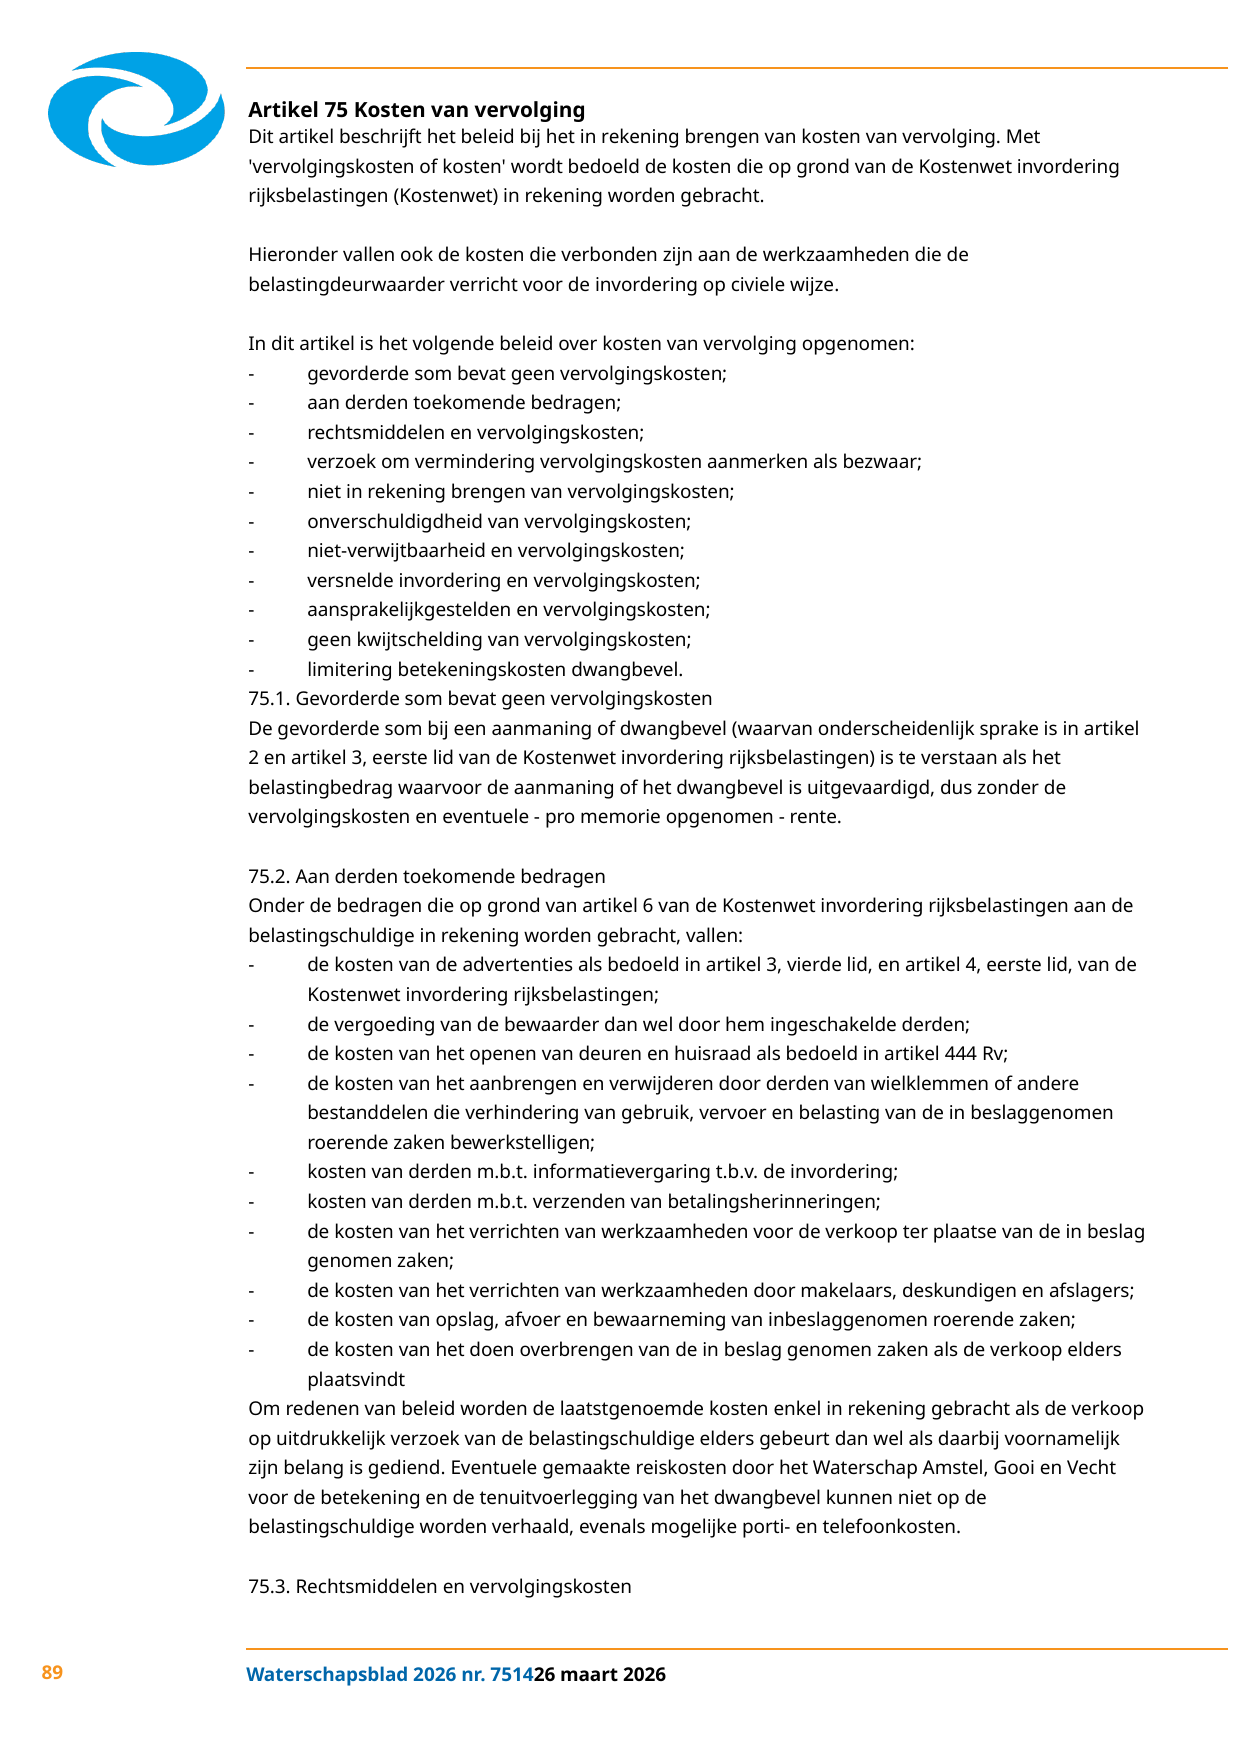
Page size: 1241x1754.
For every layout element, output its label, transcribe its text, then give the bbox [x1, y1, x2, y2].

list de kosten van het aanbrengen en verwijderen door derden van wielklemmen of andere bestanddelen die verhindering van gebruik, vervoer en belasting van de in beslaggenomen roerende zaken bewerkstelligen; [248, 1070, 1152, 1155]
list aansprakelijkgestelden en vervolgingskosten; [248, 597, 1152, 622]
text Artikel 75 Kosten van vervolging [248, 95, 1152, 123]
text 75.1. Gevorderde som bevat geen vervolgingskosten [248, 685, 1152, 711]
list niet in rekening brengen van vervolgingskosten; [248, 478, 1152, 504]
list de vergoeding van de bewaarder dan wel door hem ingeschakelde derden; [248, 1011, 1152, 1036]
list de kosten van het verrichten van werkzaamheden voor de verkoop ter plaatse van de in beslag genomen zaken; [248, 1218, 1152, 1273]
list kosten van derden m.b.t. informatievergaring t.b.v. de invordering; [248, 1159, 1152, 1184]
list niet-verwijtbaarheid en vervolgingskosten; [248, 537, 1152, 563]
list onverschuldigdheid van vervolgingskosten; [248, 508, 1152, 533]
text Om redenen van beleid worden de laatstgenoemde kosten enkel in rekening gebracht als de verkoop op uitdrukkelijk verzoek van de belastingschuldige elders gebeurt dan wel als daarbij voornamelijk zijn belang is gediend. Eventuele gemaakte reiskosten door het Waterschap Amstel, Gooi en Vecht voor de betekening en de tenuitvoerlegging van het dwangbevel kunnen niet op de belastingschuldige worden verhaald, evenals mogelijke porti- en telefoonkosten. [248, 1395, 1152, 1539]
text De gevorderde som bij een aanmaning of dwangbevel (waarvan onderscheidenlijk sprake is in artikel 2 en artikel 3, eerste lid van de Kostenwet invordering rijksbelastingen) is te verstaan als het belastingbedrag waarvoor de aanmaning of het dwangbevel is uitgevaardigd, dus zonder de vervolgingskosten en eventuele - pro memorie opgenomen - rente. [248, 715, 1152, 829]
list de kosten van opslag, afvoer en bewaarneming van inbeslaggenomen roerende zaken; [248, 1307, 1152, 1332]
list geen kwijtschelding van vervolgingskosten; [248, 626, 1152, 652]
text Onder de bedragen die op grond van artikel 6 van de Kostenwet invordering rijksbelastingen aan de belastingschuldige in rekening worden gebracht, vallen: [248, 892, 1152, 948]
list de kosten van het openen van deuren en huisraad als bedoeld in artikel 444 Rv; [248, 1040, 1152, 1066]
list de kosten van het verrichten van werkzaamheden door makelaars, deskundigen en afslagers; [248, 1277, 1152, 1303]
list de kosten van de advertenties als bedoeld in artikel 3, vierde lid, en artikel 4, eerste lid, van de Kostenwet invordering rijksbelastingen; [248, 952, 1152, 1007]
list verzoek om vermindering vervolgingskosten aanmerken als bezwaar; [248, 449, 1152, 474]
text In dit artikel is het volgende beleid over kosten van vervolging opgenomen: [248, 330, 1152, 356]
text 75.2. Aan derden toekomende bedragen [248, 863, 1152, 888]
list de kosten van het doen overbrengen van de in beslag genomen zaken als de verkoop elders plaatsvindt [248, 1336, 1152, 1391]
text 75.3. Rechtsmiddelen en vervolgingskosten [248, 1573, 1152, 1598]
list limitering betekeningskosten dwangbevel. [248, 656, 1152, 681]
list versnelde invordering en vervolgingskosten; [248, 567, 1152, 593]
list kosten van derden m.b.t. verzenden van betalingsherinneringen; [248, 1188, 1152, 1214]
list aan derden toekomende bedragen; [248, 389, 1152, 415]
text Dit artikel beschrijft het beleid bij het in rekening brengen van kosten van vervolging. Met 'vervolgingskosten of kosten' wordt bedoeld de kosten die op grond van de Kostenwet invordering rijksbelastingen (Kostenwet) in rekening worden gebracht. [248, 123, 1152, 208]
text Hieronder vallen ook de kosten die verbonden zijn aan de werkzaamheden die de belastingdeurwaarder verricht voor de invordering op civiele wijze. [248, 242, 1152, 297]
picture [41, 47, 231, 172]
list gevorderde som bevat geen vervolgingskosten; [248, 360, 1152, 386]
list rechtsmiddelen en vervolgingskosten; [248, 419, 1152, 445]
